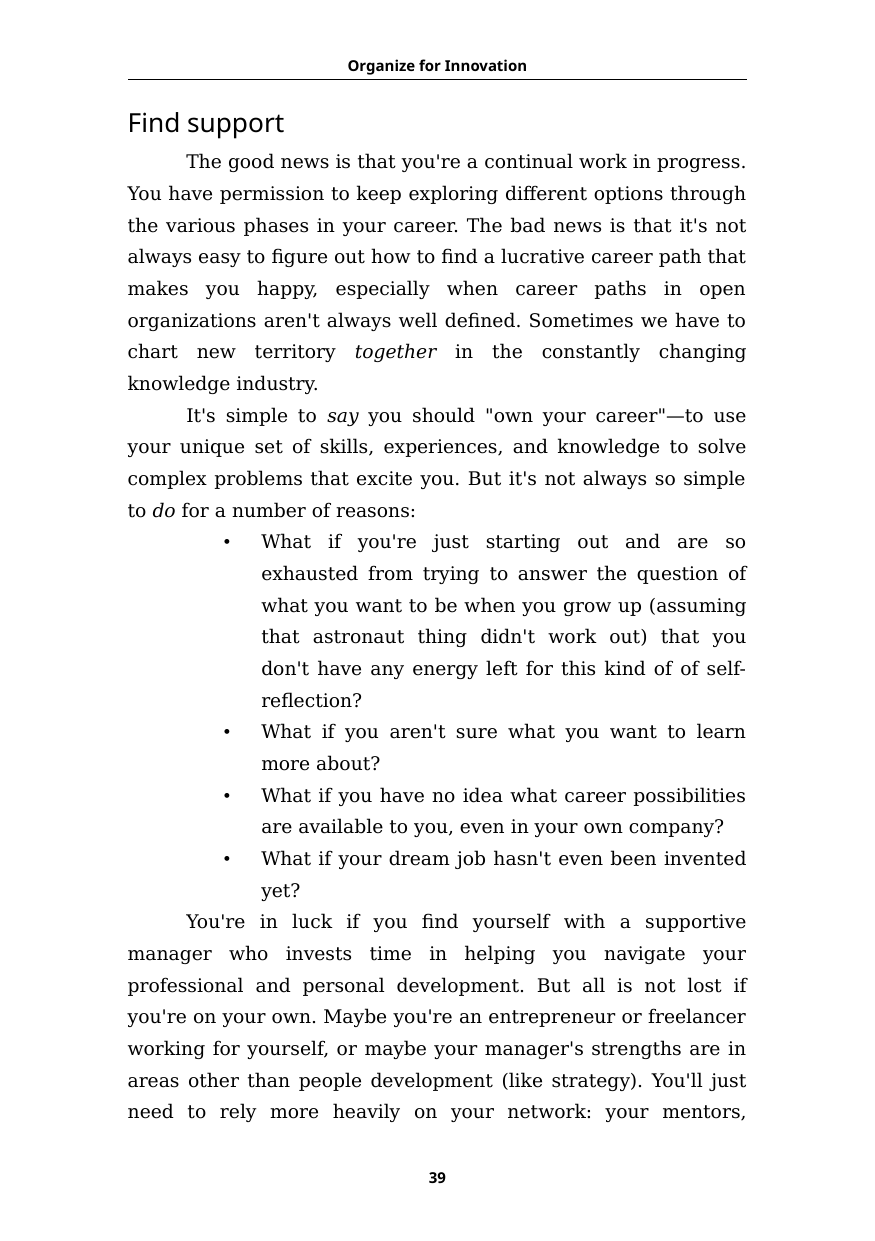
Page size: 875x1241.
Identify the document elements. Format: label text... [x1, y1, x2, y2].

text It's simple to say you should "own your career"—to use your unique set of skills, experiences, and knowledge to solve complex problems that excite you. But it's not always so simple to do for a number of reasons: [127, 405, 747, 522]
text The good news is that you're a continual work in progress. You have permission to keep exploring different options through the various phases in your career. The bad news is that it's not always easy to figure out how to find a lucrative career path that makes you happy, especially when career paths in open organizations aren't always well defined. Sometimes we have to chart new territory together in the constantly changing knowledge industry. [127, 152, 747, 395]
list What if you have no idea what career possibilities are available to you, even in your own company? [223, 785, 747, 838]
list What if your dream job hasn't even been invented yet? [223, 848, 747, 902]
list What if you aren't sure what you want to learn more about? [223, 722, 747, 775]
list What if you're just starting out and are so exhausted from trying to answer the question of what you want to be when you grow up (assuming that astronaut thing didn't work out) that you don't have any energy left for this kind of of self-reflection? [223, 532, 747, 712]
text You're in luck if you find yourself with a supportive manager who invests time in helping you navigate your professional and personal development. But all is not lost if you're on your own. Maybe you're an entrepreneur or freelancer working for yourself, or maybe your manager's strengths are in areas other than people development (like strategy). You'll just need to rely more heavily on your network: your mentors, [127, 912, 747, 1123]
subtitle Find support [127, 109, 747, 139]
